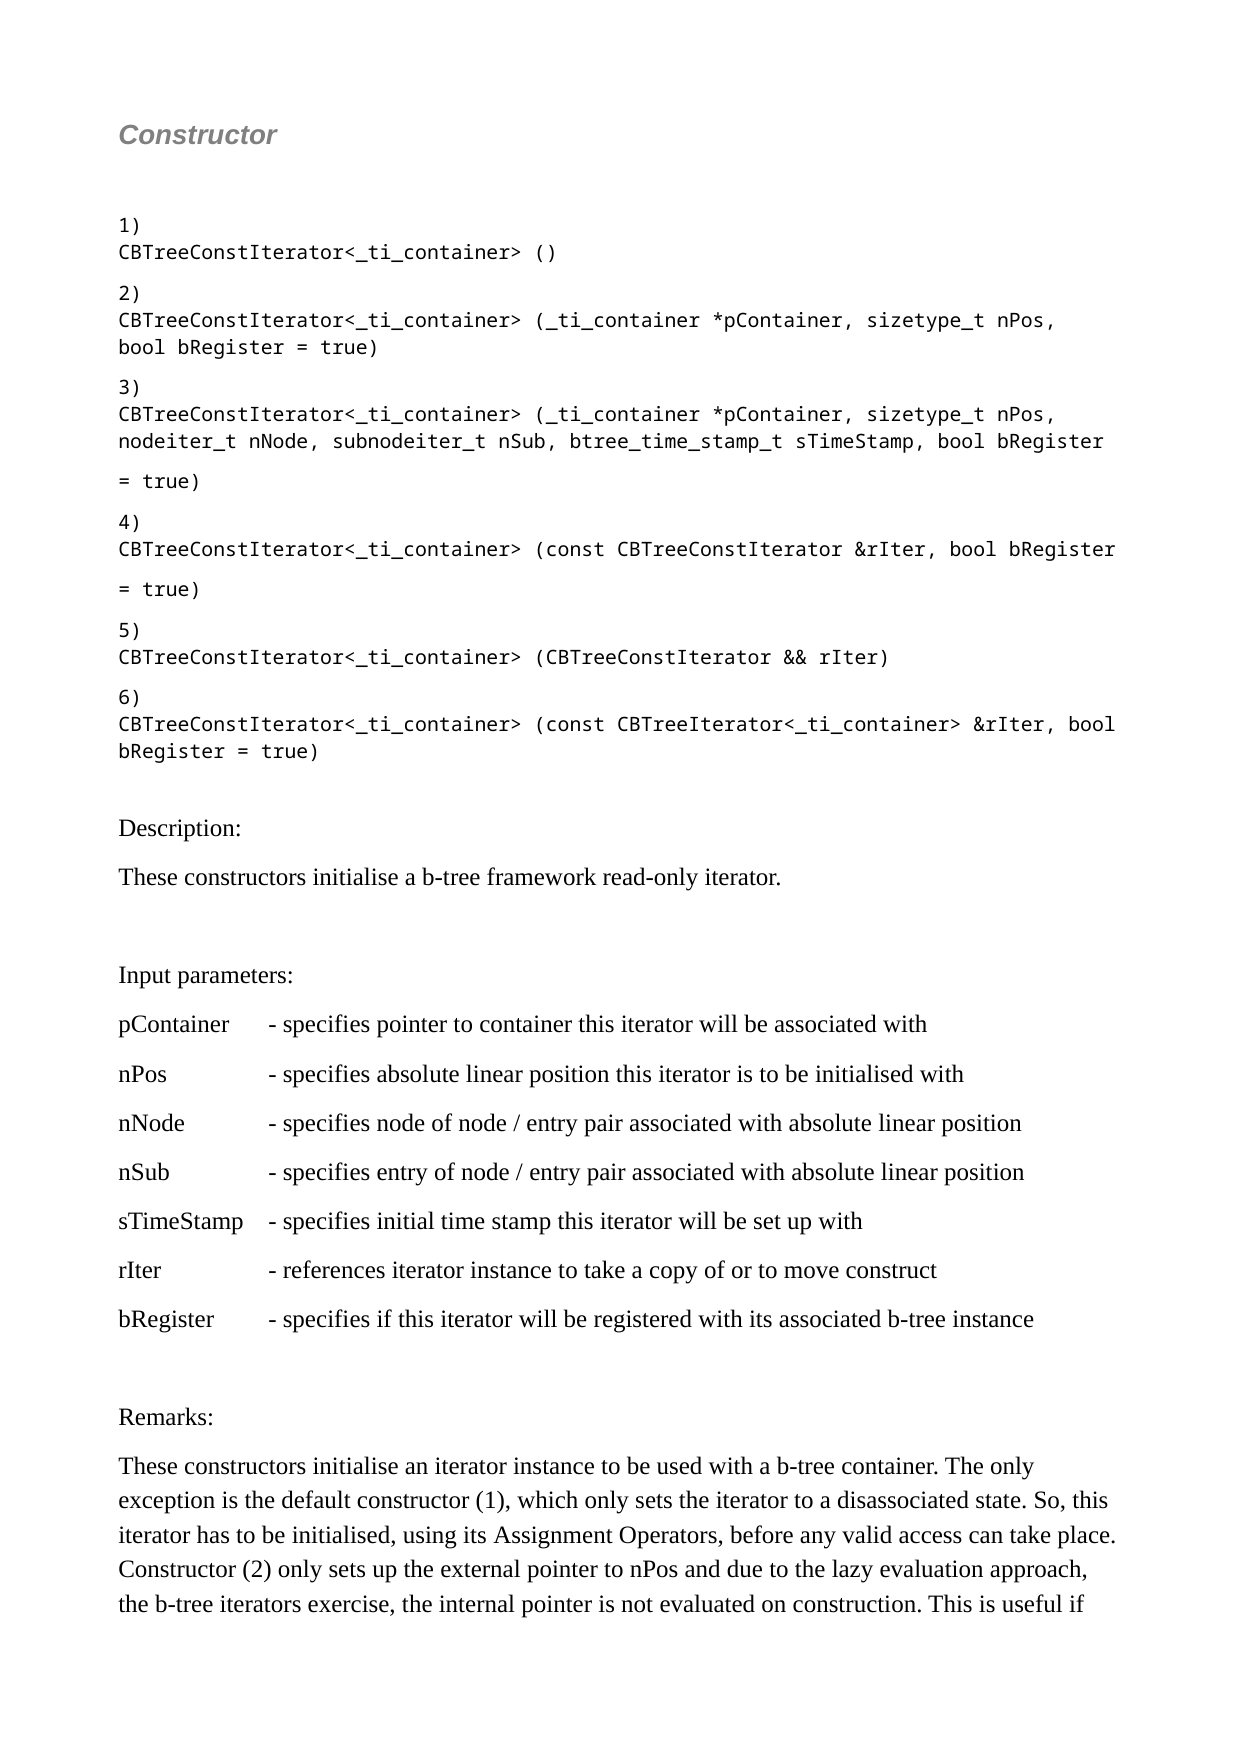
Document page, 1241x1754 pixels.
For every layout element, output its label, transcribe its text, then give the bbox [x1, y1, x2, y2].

text Input parameters: [118, 961, 1122, 989]
text These constructors initialise an iterator instance to be used with a b-tree container. The only exception is the default constructor (1), which only sets the iterator to a disassociated state. So, this iterator has to be initialised, using its Assignment Operators, before any valid access can take place. Constructor (2) only sets up the external pointer to nPos and due to the lazy evaluation approach, the b-tree iterators exercise, the internal pointer is not evaluated on construction. This is useful if [118, 1451, 1122, 1618]
text Description: [118, 813, 1122, 842]
text rIter - references iterator instance to take a copy of or to move construct [118, 1255, 1122, 1284]
text nSub - specifies entry of node / entry pair associated with absolute linear position [118, 1157, 1122, 1186]
text Remarks: [118, 1402, 1122, 1431]
text 1) [118, 212, 1122, 238]
text sTimeStamp - specifies initial time stamp this iterator will be set up with [118, 1206, 1122, 1234]
text CBTreeConstIterator<_ti_container> (CBTreeConstIterator && rIter) [118, 643, 1122, 670]
text These constructors initialise a b-tree framework read-only iterator. [118, 862, 1122, 891]
text pContainer - specifies pointer to container this iterator will be associated with [118, 1009, 1122, 1038]
text nNode - specifies node of node / entry pair associated with absolute linear position [118, 1108, 1122, 1136]
text nodeiter_t nNode, subnodeiter_t nSub, btree_time_stamp_t sTimeStamp, bool bRegister = true) [118, 427, 1122, 495]
text bRegister - specifies if this iterator will be registered with its associated b-tree instance [118, 1304, 1122, 1333]
text bool bRegister = true) [118, 333, 1122, 360]
subtitle Constructor [118, 118, 1122, 150]
text CBTreeConstIterator<_ti_container> (_ti_container *pContainer, sizetype_t nPos, [118, 400, 1122, 427]
text CBTreeConstIterator<_ti_container> () [118, 238, 1122, 266]
text CBTreeConstIterator<_ti_container> (_ti_container *pContainer, sizetype_t nPos, [118, 306, 1122, 333]
text 2) [118, 279, 1122, 306]
text CBTreeConstIterator<_ti_container> (const CBTreeConstIterator &rIter, bool bRegister = true) [118, 535, 1122, 602]
text 4) [118, 508, 1122, 535]
text nPos - specifies absolute linear position this iterator is to be initialised with [118, 1059, 1122, 1087]
text CBTreeConstIterator<_ti_container> (const CBTreeIterator<_ti_container> &rIter, bool bRegister = true) [118, 710, 1122, 764]
text 5) [118, 616, 1122, 643]
text 6) [118, 683, 1122, 710]
text 3) [118, 373, 1122, 400]
